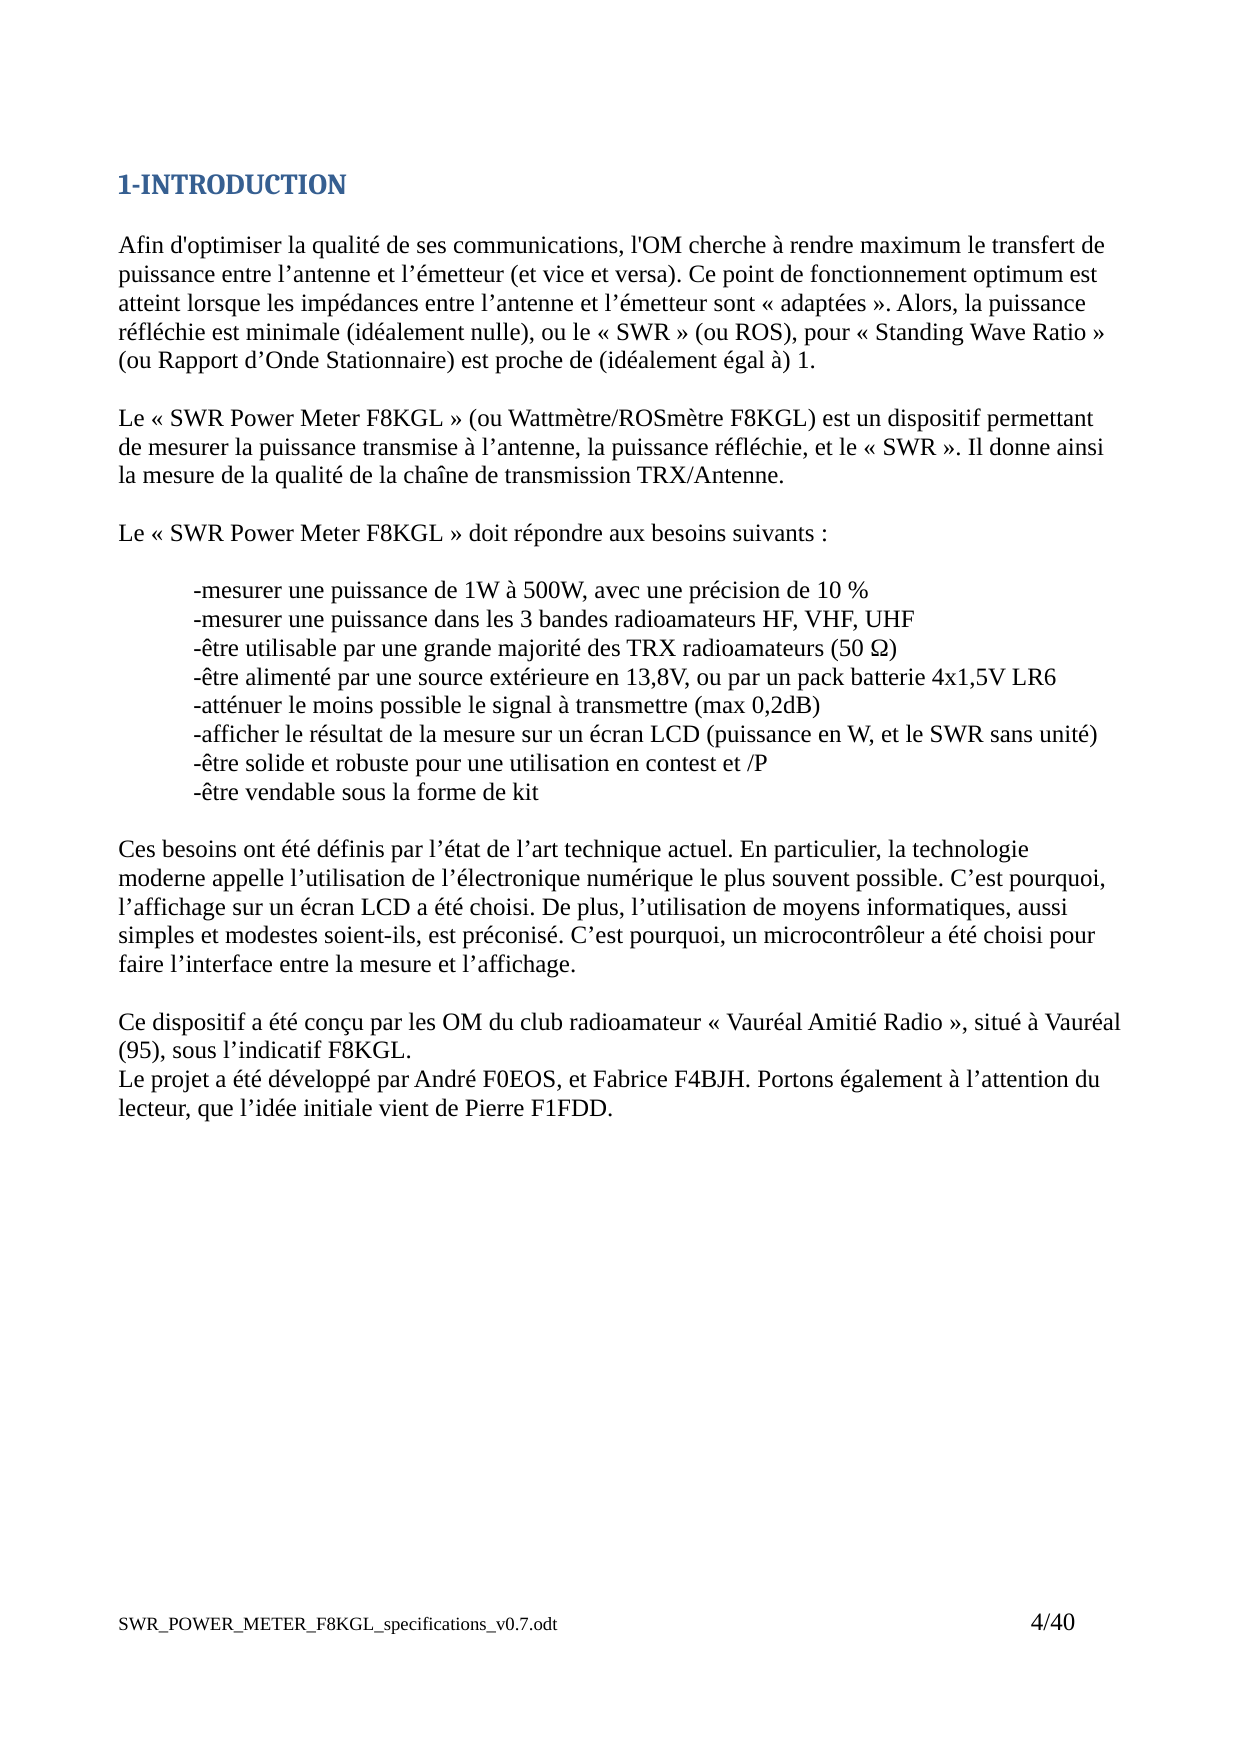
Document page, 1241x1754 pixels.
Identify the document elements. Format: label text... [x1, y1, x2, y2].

text -afficher le résultat de la mesure sur un écran LCD (puissance en W, et le SWR sans unité) [118, 719, 1122, 748]
text Le « SWR Power Meter F8KGL » doit répondre aux besoins suivants : [118, 518, 1122, 547]
text -être alimenté par une source extérieure en 13,8V, ou par un pack batterie 4x1,5V LR6 [118, 662, 1122, 690]
text -mesurer une puissance de 1W à 500W, avec une précision de 10 % [118, 575, 1122, 604]
text -être utilisable par une grande majorité des TRX radioamateurs (50 Ω) [118, 633, 1122, 662]
text -mesurer une puissance dans les 3 bandes radioamateurs HF, VHF, UHF [118, 604, 1122, 633]
text Ce dispositif a été conçu par les OM du club radioamateur « Vauréal Amitié Radio », situé à Vauréal (95), sous l’indicatif F8KGL. [118, 1007, 1122, 1064]
text Ces besoins ont été définis par l’état de l’art technique actuel. En particulier, la technologie moderne appelle l’utilisation de l’électronique numérique le plus souvent possible. C’est pourquoi, l’affichage sur un écran LCD a été choisi. De plus, l’utilisation de moyens informatiques, aussi simples et modestes soient-ils, est préconisé. C’est pourquoi, un microcontrôleur a été choisi pour faire l’interface entre la mesure et l’affichage. [118, 834, 1122, 978]
text Le projet a été développé par André F0EOS, et Fabrice F4BJH. Portons également à l’attention du lecteur, que l’idée initiale vient de Pierre F1FDD. [118, 1064, 1122, 1122]
text -être solide et robuste pour une utilisation en contest et /P [118, 748, 1122, 777]
text Afin d'optimiser la qualité de ses communications, l'OM cherche à rendre maximum le transfert de puissance entre l’antenne et l’émetteur (et vice et versa). Ce point de fonctionnement optimum est atteint lorsque les impédances entre l’antenne et l’émetteur sont « adaptées ». Alors, la puissance réfléchie est minimale (idéalement nulle), ou le « SWR » (ou ROS), pour « Standing Wave Ratio » (ou Rapport d’Onde Stationnaire) est proche de (idéalement égal à) 1. [118, 230, 1122, 374]
text Le « SWR Power Meter F8KGL » (ou Wattmètre/ROSmètre F8KGL) est un dispositif permettant de mesurer la puissance transmise à l’antenne, la puissance réfléchie, et le « SWR ». Il donne ainsi la mesure de la qualité de la chaîne de transmission TRX/Antenne. [118, 403, 1122, 489]
subtitle 1-INTRODUCTION [118, 168, 1122, 202]
text -atténuer le moins possible le signal à transmettre (max 0,2dB) [118, 690, 1122, 719]
text -être vendable sous la forme de kit [118, 777, 1122, 805]
